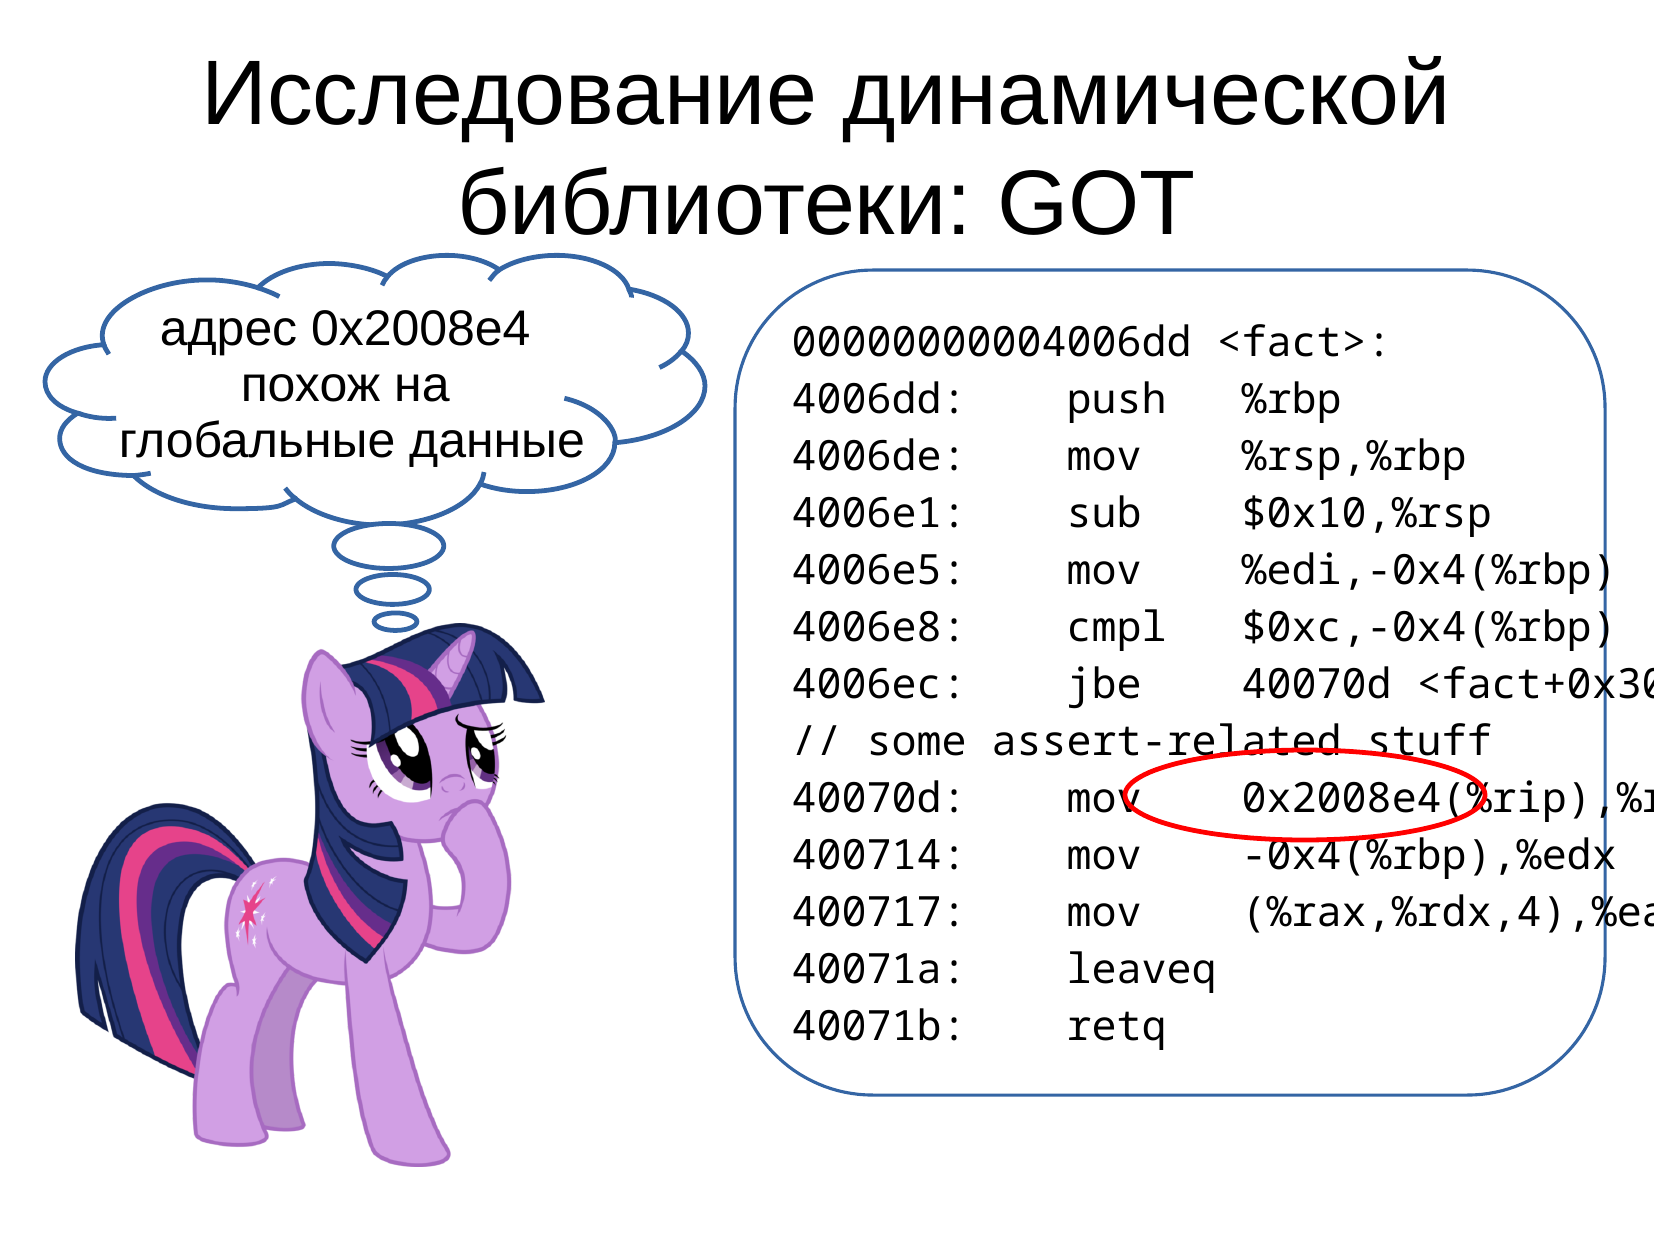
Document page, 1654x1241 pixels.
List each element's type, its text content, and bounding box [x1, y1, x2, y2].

title Исследование динамической библиотеки: GOT [82, 32, 1571, 241]
text_box адрес 0x2008e4 похож на глобальные данные [45, 255, 706, 569]
picture [75, 623, 545, 1167]
text_box адрес 0x2008e4 похож на глобальные данные [355, 574, 430, 605]
text_box 00000000004006dd <fact>: 4006dd: push %rbp 4006de: mov %rsp,%rbp 4006e1: sub $0x10,%rsp 4006e5: mov %edi,-0x4(%rbp) 4006e8: cmpl $0xc,-0x4(%rbp) 4006ec: jbe 40070d <fact+0x30> // some assert-related stuff 40070d: mov 0x2008e4(%rip),%rax 400714: mov -0x4(%rbp),%edx 400717: mov (%rax,%rdx,4),%eax 40071a: leaveq 40071b: retq [735, 270, 1606, 1096]
text_box [1125, 750, 1486, 841]
